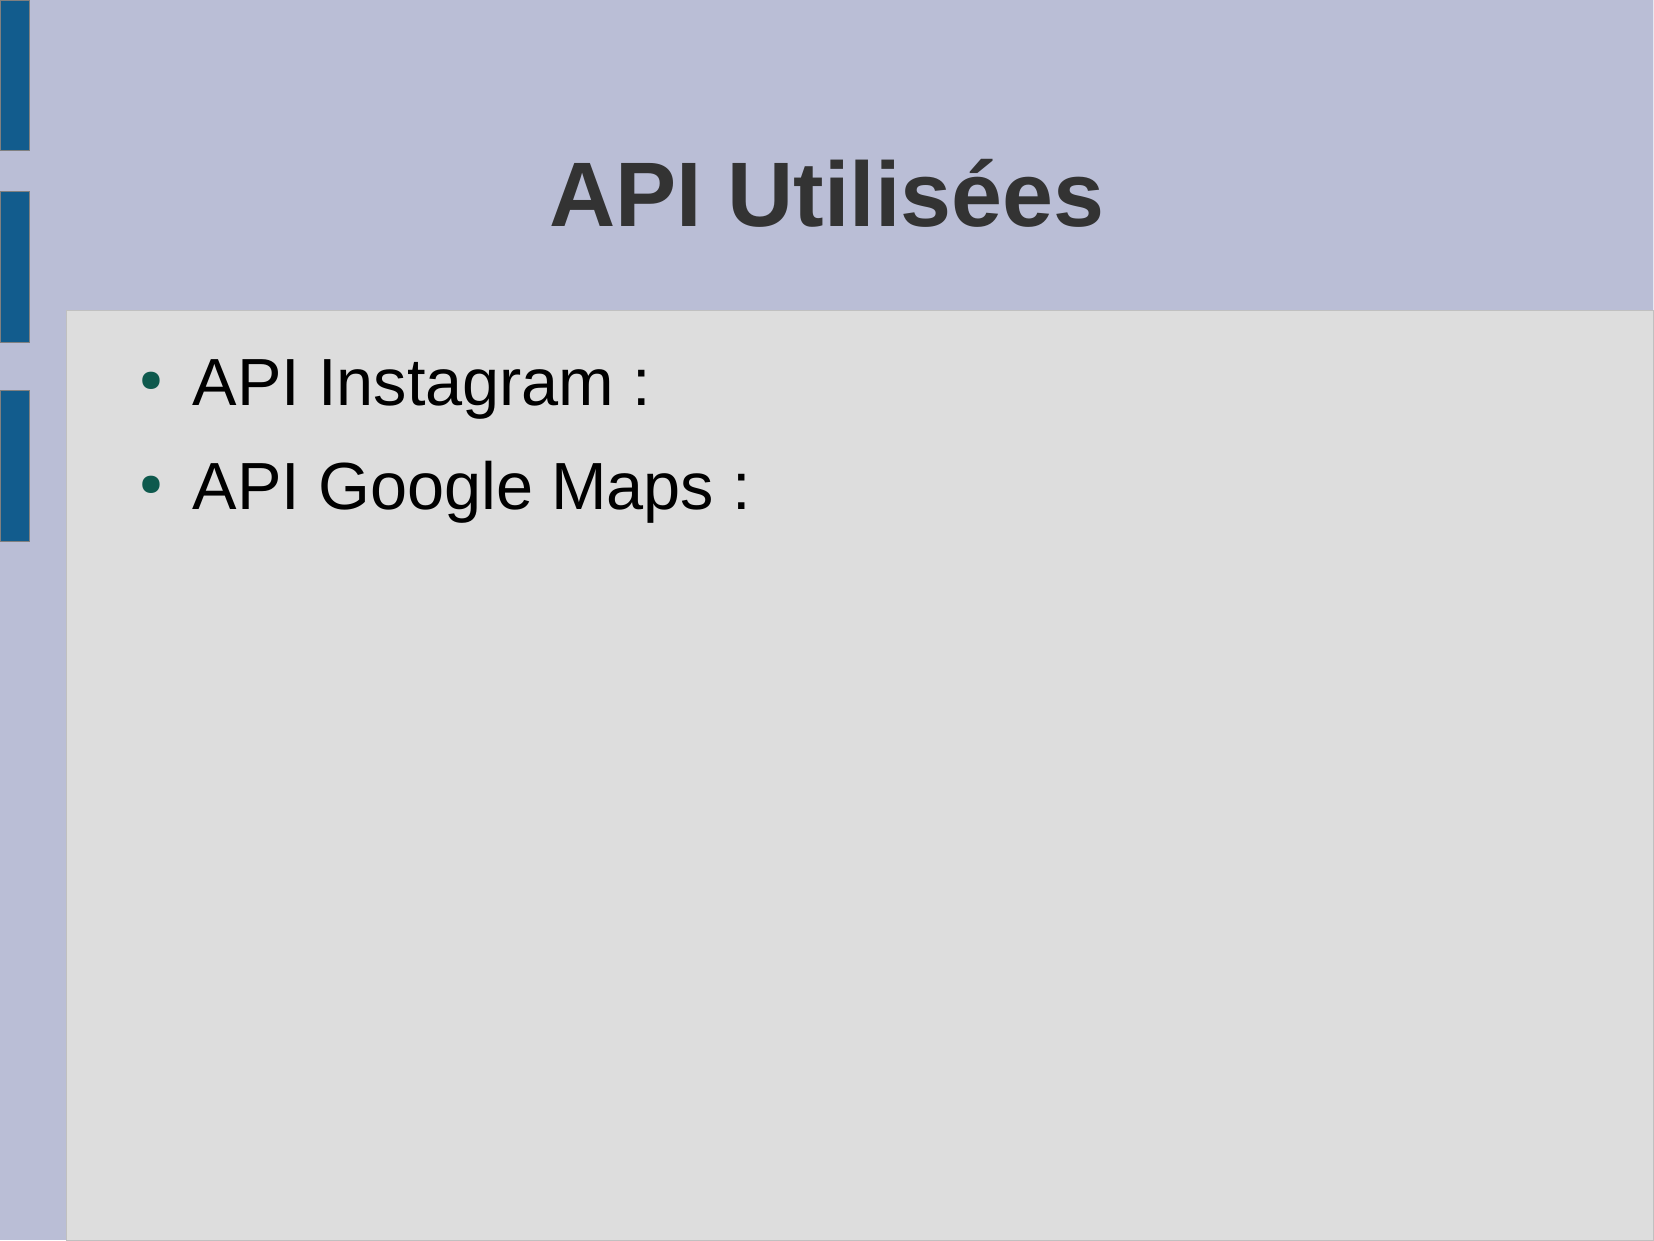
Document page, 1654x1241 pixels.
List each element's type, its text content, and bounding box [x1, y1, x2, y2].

list API Instagram : API Google Maps : [121, 344, 1534, 1127]
title API Utilisées [121, 91, 1534, 299]
